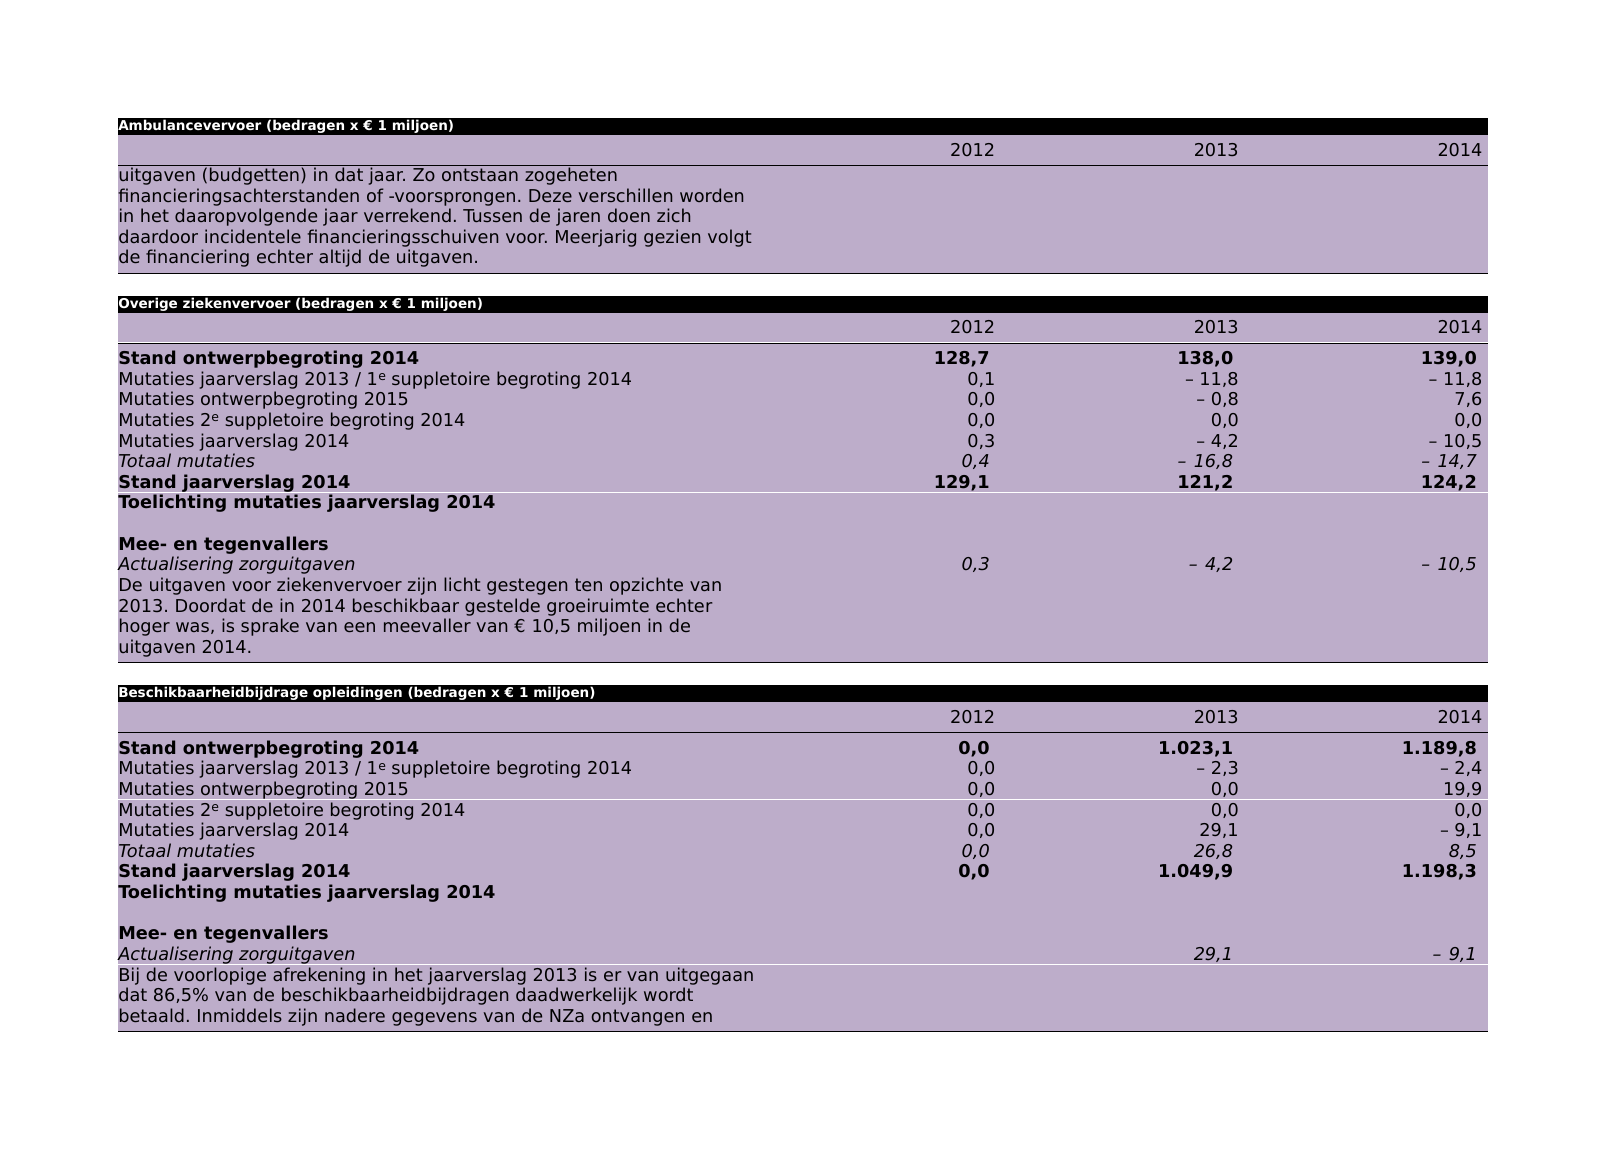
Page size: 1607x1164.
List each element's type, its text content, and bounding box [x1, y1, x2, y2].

table_cell 0,0 [1001, 800, 1244, 820]
table_cell Bij de voorlopige afrekening in het jaarverslag 2013 is er van uitgegaan dat 86,5% van de beschikbaarheidbijdragen daadwerkelijk wordt betaald. Inmiddels zijn nadere gegevens van de NZa ontvangen en [118, 965, 757, 1031]
table_cell 124,2 [1245, 472, 1488, 492]
table_cell – 2,3 [1001, 758, 1244, 779]
table_cell 1.023,1 [1001, 733, 1244, 758]
table_cell 0,0 [758, 779, 1001, 799]
table_cell [118, 513, 757, 534]
table_cell 2014 [1245, 313, 1488, 342]
table_cell 2012 [758, 135, 1001, 165]
table_cell [1245, 513, 1488, 534]
table_cell 29,1 [1001, 944, 1244, 964]
table_cell [1001, 493, 1244, 513]
table_cell [758, 166, 1001, 273]
table_cell Toelichting mutaties jaarverslag 2014 [118, 493, 757, 513]
table_cell 0,3 [758, 431, 1001, 451]
table_header Ambulancevervoer (bedragen x € 1 miljoen) [118, 118, 1488, 134]
table_cell [758, 965, 1001, 1031]
table_cell 0,0 [758, 758, 1001, 779]
table_cell 0,0 [758, 410, 1001, 431]
table_cell [1001, 166, 1244, 273]
table_cell Mee- en tegenvallers [118, 923, 757, 944]
table_cell Mutaties ontwerpbegroting 2015 [118, 389, 757, 410]
table_cell Stand jaarverslag 2014 [118, 472, 757, 492]
table_cell 2014 [1245, 135, 1488, 165]
table_cell 29,1 [1001, 820, 1244, 841]
table_cell 0,0 [1245, 800, 1488, 820]
table_cell [758, 513, 1001, 534]
table_cell 0,0 [1245, 410, 1488, 431]
table_cell 19,9 [1245, 779, 1488, 799]
table_cell [1245, 923, 1488, 944]
table_cell – 11,8 [1001, 369, 1244, 389]
table_cell [1245, 166, 1488, 273]
table_cell [1001, 923, 1244, 944]
table_cell 0,3 [758, 554, 1001, 575]
table_cell [758, 903, 1001, 923]
table_cell 2012 [758, 313, 1001, 342]
table_cell 0,1 [758, 369, 1001, 389]
table_cell 0,0 [758, 861, 1001, 882]
table_cell [118, 903, 757, 923]
table_cell [1001, 575, 1244, 662]
table_cell 0,0 [758, 841, 1001, 861]
table_cell – 11,8 [1245, 369, 1488, 389]
table_cell [758, 534, 1001, 554]
table_cell [118, 702, 757, 732]
table_cell – 10,5 [1245, 554, 1488, 575]
table_cell Mutaties 2e suppletoire begroting 2014 [118, 800, 757, 820]
table_cell Mutaties ontwerpbegroting 2015 [118, 779, 757, 799]
table_cell – 9,1 [1245, 820, 1488, 841]
table_cell – 0,8 [1001, 389, 1244, 410]
table_cell Toelichting mutaties jaarverslag 2014 [118, 882, 757, 903]
table_cell [1001, 903, 1244, 923]
table_cell Stand ontwerpbegroting 2014 [118, 733, 757, 758]
table_cell 138,0 [1001, 344, 1244, 369]
table_cell 0,4 [758, 451, 1001, 472]
table_cell Actualisering zorguitgaven [118, 554, 757, 575]
table_cell 0,0 [1001, 779, 1244, 799]
table_cell [1001, 965, 1244, 1031]
table_cell 1.189,8 [1245, 733, 1488, 758]
table_cell 2013 [1001, 135, 1244, 165]
table_cell 0,0 [758, 389, 1001, 410]
table_cell 1.049,9 [1001, 861, 1244, 882]
table_cell [118, 135, 757, 165]
table_cell – 2,4 [1245, 758, 1488, 779]
table_cell – 16,8 [1001, 451, 1244, 472]
table_cell 0,0 [758, 820, 1001, 841]
table_cell Stand ontwerpbegroting 2014 [118, 344, 757, 369]
table_cell 7,6 [1245, 389, 1488, 410]
table_cell Actualisering zorguitgaven [118, 944, 757, 964]
table_cell [758, 493, 1001, 513]
table_cell 129,1 [758, 472, 1001, 492]
table_cell – 4,2 [1001, 554, 1244, 575]
table_header Overige ziekenvervoer (bedragen x € 1 miljoen) [118, 296, 1488, 311]
table_header Beschikbaarheidbijdrage opleidingen (bedragen x € 1 miljoen) [118, 685, 1488, 701]
table_cell – 14,7 [1245, 451, 1488, 472]
table_cell 0,0 [758, 733, 1001, 758]
table_cell [758, 882, 1001, 903]
table_cell Mutaties jaarverslag 2013 / 1e suppletoire begroting 2014 [118, 758, 757, 779]
table_cell [1245, 575, 1488, 662]
table_cell Mutaties jaarverslag 2013 / 1e suppletoire begroting 2014 [118, 369, 757, 389]
table_cell Mutaties jaarverslag 2014 [118, 431, 757, 451]
table_cell Mutaties jaarverslag 2014 [118, 820, 757, 841]
table_cell [1245, 534, 1488, 554]
table_cell Totaal mutaties [118, 841, 757, 861]
table_cell [758, 923, 1001, 944]
table_cell [1245, 903, 1488, 923]
table_cell 8,5 [1245, 841, 1488, 861]
table_cell 121,2 [1001, 472, 1244, 492]
table_cell [1245, 493, 1488, 513]
table_cell 2013 [1001, 702, 1244, 732]
table_cell 1.198,3 [1245, 861, 1488, 882]
table_cell Mee- en tegenvallers [118, 534, 757, 554]
table_cell – 10,5 [1245, 431, 1488, 451]
table_cell [758, 944, 1001, 964]
table_cell [1001, 534, 1244, 554]
table_cell [1245, 882, 1488, 903]
table_cell De uitgaven voor ziekenvervoer zijn licht gestegen ten opzichte van 2013. Doordat de in 2014 beschikbaar gestelde groeiruimte echter hoger was, is sprake van een meevaller van € 10,5 miljoen in de uitgaven 2014. [118, 575, 757, 662]
table_cell 139,0 [1245, 344, 1488, 369]
table_cell 2014 [1245, 702, 1488, 732]
table_cell uitgaven (budgetten) in dat jaar. Zo ontstaan zogeheten financieringsachterstanden of -voorsprongen. Deze verschillen worden in het daaropvolgende jaar verrekend. Tussen de jaren doen zich daardoor incidentele financieringsschuiven voor. Meerjarig gezien volgt de financiering echter altijd de uitgaven. [118, 166, 757, 273]
table_cell 26,8 [1001, 841, 1244, 861]
table_cell Stand jaarverslag 2014 [118, 861, 757, 882]
table_cell 0,0 [758, 800, 1001, 820]
table_cell 0,0 [1001, 410, 1244, 431]
table_cell – 4,2 [1001, 431, 1244, 451]
table_cell [1001, 882, 1244, 903]
table_cell – 9,1 [1245, 944, 1488, 964]
table_cell Totaal mutaties [118, 451, 757, 472]
table_cell [1245, 965, 1488, 1031]
table_cell [1001, 513, 1244, 534]
table_cell [758, 575, 1001, 662]
table_cell 128,7 [758, 344, 1001, 369]
table_cell 2013 [1001, 313, 1244, 342]
table_cell Mutaties 2e suppletoire begroting 2014 [118, 410, 757, 431]
table_cell [118, 313, 757, 342]
table_cell 2012 [758, 702, 1001, 732]
